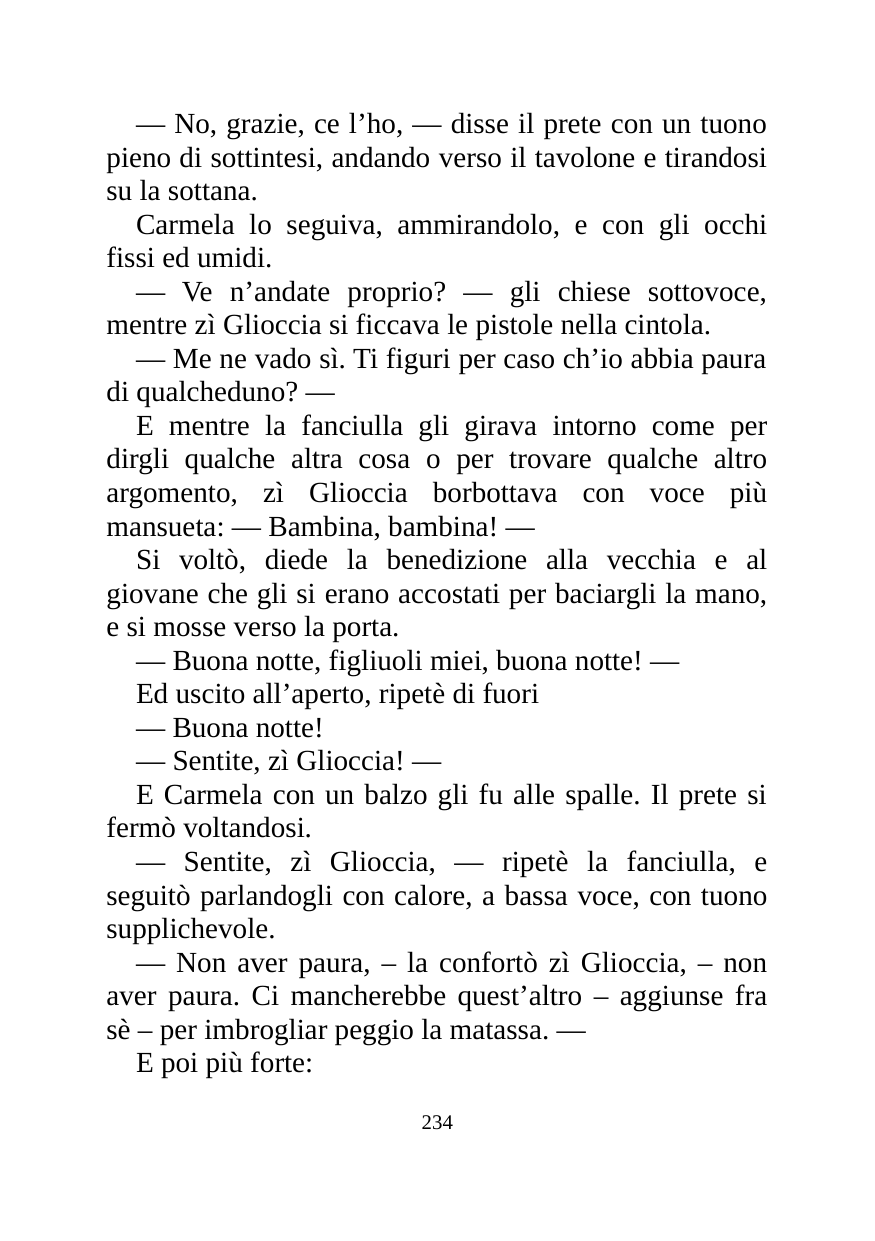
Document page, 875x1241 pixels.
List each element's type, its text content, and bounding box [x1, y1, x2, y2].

text — Ve n’andate proprio? — gli chiese sottovoce, mentre zì Glioccia si ficcava le pistole nella cintola. [106, 274, 768, 341]
text — Buona notte! [106, 710, 768, 743]
text Ed uscito all’aperto, ripetè di fuori [106, 676, 768, 710]
text Si voltò, diede la benedizione alla vecchia e al giovane che gli si erano accostati per baciargli la mano, e si mosse verso la porta. [106, 542, 768, 643]
text E Carmela con un balzo gli fu alle spalle. Il prete si fermò voltandosi. [106, 777, 768, 844]
text E mentre la fanciulla gli girava intorno come per dirgli qualche altra cosa o per trovare qualche altro argomento, zì Glioccia borbottava con voce più mansueta: — Bambina, bambina! — [106, 408, 768, 542]
text — Sentite, zì Glioccia! — [106, 743, 768, 777]
text Carmela lo seguiva, ammirandolo, e con gli occhi fissi ed umidi. [106, 207, 768, 274]
text — Me ne vado sì. Ti figuri per caso ch’io abbia paura di qualcheduno? — [106, 341, 768, 408]
text E poi più forte: [106, 1045, 768, 1079]
text — Buona notte, figliuoli miei, buona notte! — [106, 643, 768, 676]
text — Non aver paura, – la confortò zì Glioccia, – non aver paura. Ci mancherebbe quest’altro – aggiunse fra sè – per imbrogliar peggio la matassa. — [106, 945, 768, 1045]
text — Sentite, zì Glioccia, — ripetè la fanciulla, e seguitò parlandogli con calore, a bassa voce, con tuono supplichevole. [106, 844, 768, 945]
text — No, grazie, ce l’ho, — disse il prete con un tuono pieno di sottintesi, andando verso il tavolone e tirandosi su la sottana. [106, 106, 768, 207]
